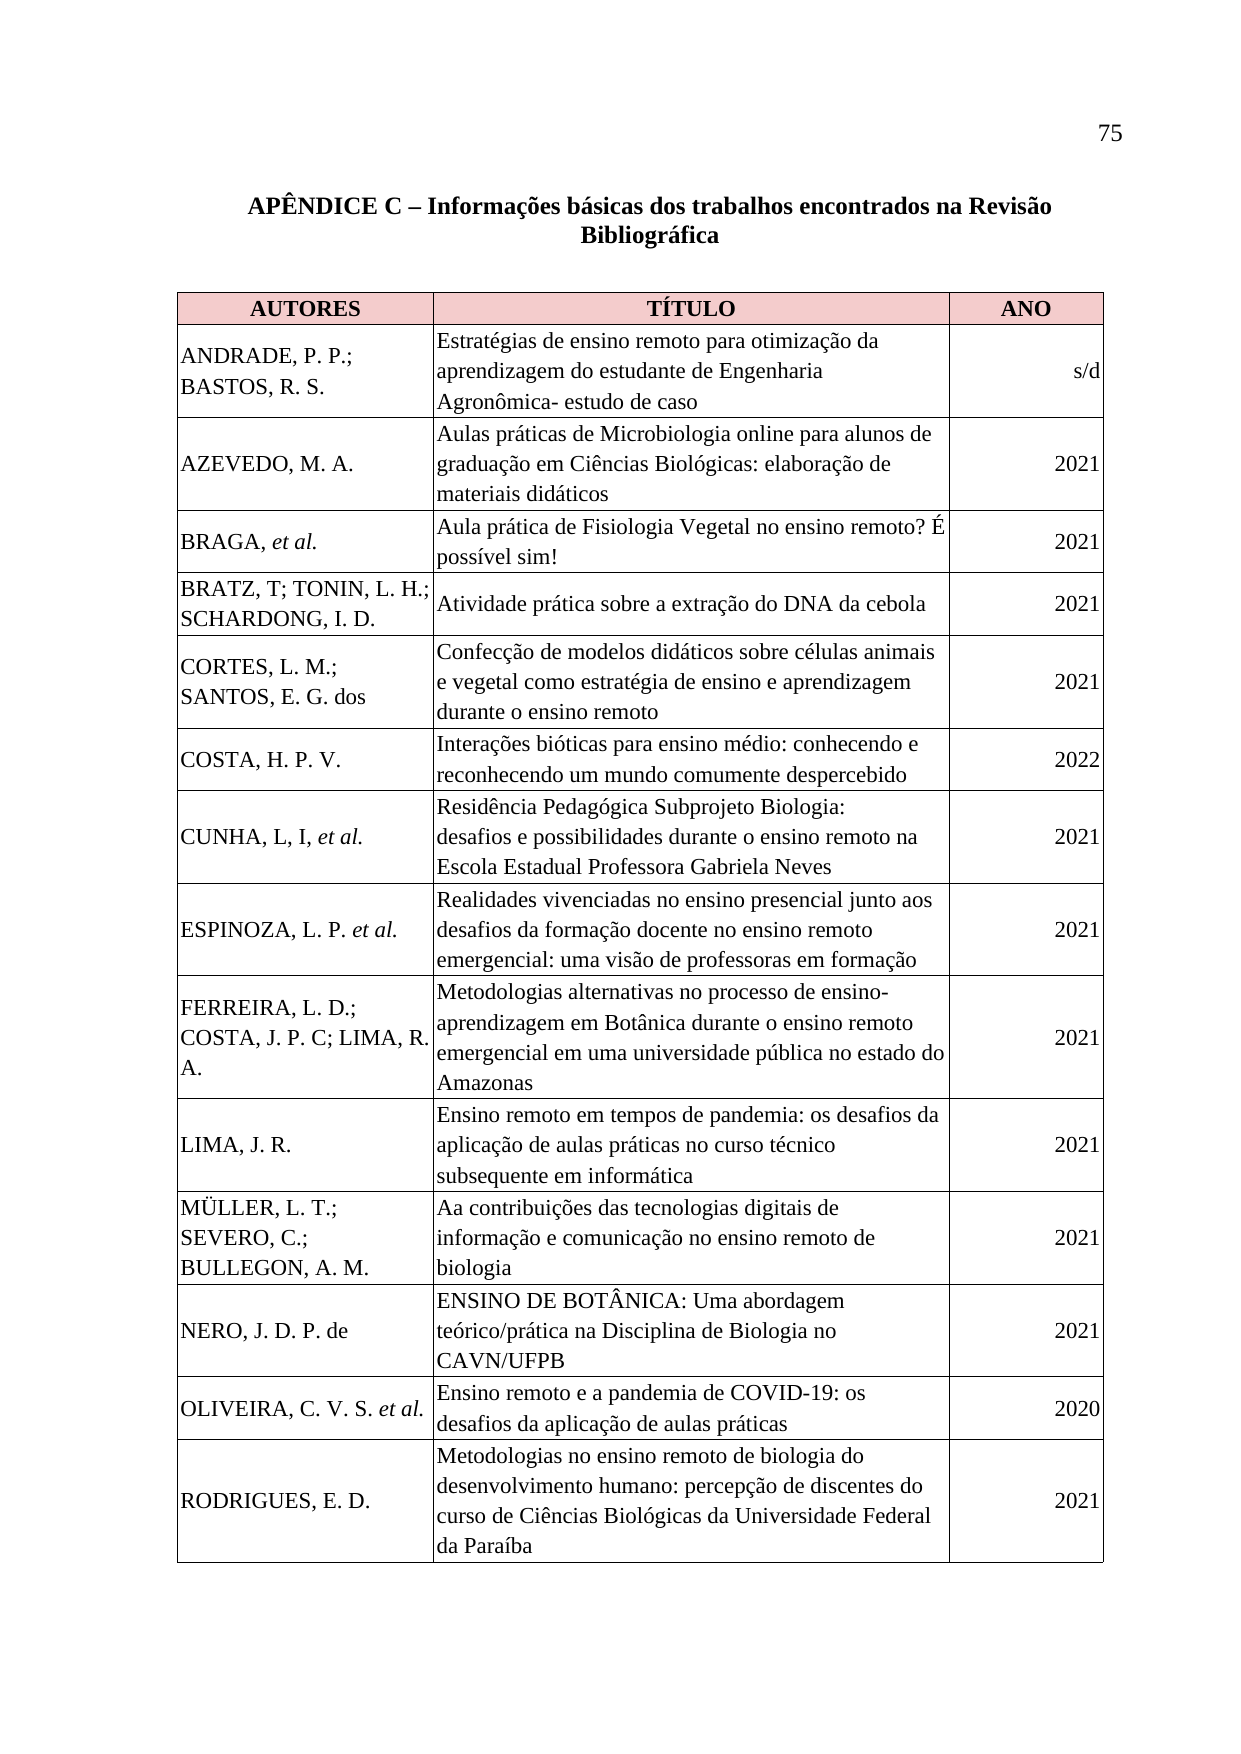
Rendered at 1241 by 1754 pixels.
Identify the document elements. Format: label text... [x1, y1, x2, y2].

table_cell CORTES, L. M.; SANTOS, E. G. dos [178, 636, 433, 727]
table_cell ANDRADE, P. P.; BASTOS, R. S. [178, 325, 433, 417]
table_cell Realidades vivenciadas no ensino presencial junto aos desafios da formação docente no ensino remoto emergencial: uma visão de professoras em formação [434, 884, 949, 975]
table_cell s/d [950, 325, 1103, 417]
table_cell 2021 [950, 1099, 1103, 1191]
table_cell NERO, J. D. P. de [178, 1285, 433, 1376]
table_cell CUNHA, L, I, et al. [178, 791, 433, 883]
table_cell Ensino remoto e a pandemia de COVID-19: os desafios da aplicação de aulas práticas [434, 1377, 949, 1439]
table_cell Atividade prática sobre a extração do DNA da cebola [434, 573, 949, 635]
table_cell 2020 [950, 1377, 1103, 1439]
table_cell 2021 [950, 884, 1103, 975]
table_cell 2021 [950, 1440, 1103, 1562]
table_cell Metodologias alternativas no processo de ensino-aprendizagem em Botânica durante o ensino remoto emergencial em uma universidade pública no estado do Amazonas [434, 976, 949, 1098]
table_cell 2021 [950, 418, 1103, 510]
table_cell RODRIGUES, E. D. [178, 1440, 433, 1562]
table_cell 2021 [950, 1192, 1103, 1284]
table_cell Aula prática de Fisiologia Vegetal no ensino remoto? É possível sim! [434, 511, 949, 572]
table_cell Residência Pedagógica Subprojeto Biologia: desafios e possibilidades durante o ensino remoto na Escola Estadual Professora Gabriela Neves [434, 791, 949, 883]
table_cell Estratégias de ensino remoto para otimização da aprendizagem do estudante de Engenharia Agronômica- estudo de caso [434, 325, 949, 417]
table_cell Metodologias no ensino remoto de biologia do desenvolvimento humano: percepção de discentes do curso de Ciências Biológicas da Universidade Federal da Paraíba [434, 1440, 949, 1562]
table_cell Ensino remoto em tempos de pandemia: os desafios da aplicação de aulas práticas no curso técnico subsequente em informática [434, 1099, 949, 1191]
table_cell MÜLLER, L. T.; SEVERO, C.; BULLEGON, A. M. [178, 1192, 433, 1284]
table_cell AZEVEDO, M. A. [178, 418, 433, 510]
table_cell 2021 [950, 636, 1103, 727]
table_cell Confecção de modelos didáticos sobre células animais e vegetal como estratégia de ensino e aprendizagem durante o ensino remoto [434, 636, 949, 727]
table_cell BRAGA, et al. [178, 511, 433, 572]
table_cell Aulas práticas de Microbiologia online para alunos de graduação em Ciências Biológicas: elaboração de materiais didáticos [434, 418, 949, 510]
table_cell Aa contribuições das tecnologias digitais de informação e comunicação no ensino remoto de biologia [434, 1192, 949, 1284]
table_header AUTORES [178, 293, 433, 324]
table_header TÍTULO [434, 293, 949, 324]
table_cell OLIVEIRA, C. V. S. et al. [178, 1377, 433, 1439]
table_cell 2021 [950, 573, 1103, 635]
table_cell LIMA, J. R. [178, 1099, 433, 1191]
table_cell 2021 [950, 511, 1103, 572]
table_cell ENSINO DE BOTÂNICA: Uma abordagem teórico/prática na Disciplina de Biologia no CAVN/UFPB [434, 1285, 949, 1376]
table_cell Interações bióticas para ensino médio: conhecendo e reconhecendo um mundo comumente despercebido [434, 729, 949, 790]
table_cell 2022 [950, 729, 1103, 790]
table_cell ESPINOZA, L. P. et al. [178, 884, 433, 975]
table_cell COSTA, H. P. V. [178, 729, 433, 790]
table_cell FERREIRA, L. D.; COSTA, J. P. C; LIMA, R. A. [178, 976, 433, 1098]
subtitle APÊNDICE C – Informações básicas dos trabalhos encontrados na Revisão Bibliográfica [177, 191, 1122, 249]
table_cell 2021 [950, 791, 1103, 883]
table_cell 2021 [950, 1285, 1103, 1376]
table_cell BRATZ, T; TONIN, L. H.; SCHARDONG, I. D. [178, 573, 433, 635]
table_cell 2021 [950, 976, 1103, 1098]
table_header ANO [950, 293, 1103, 324]
